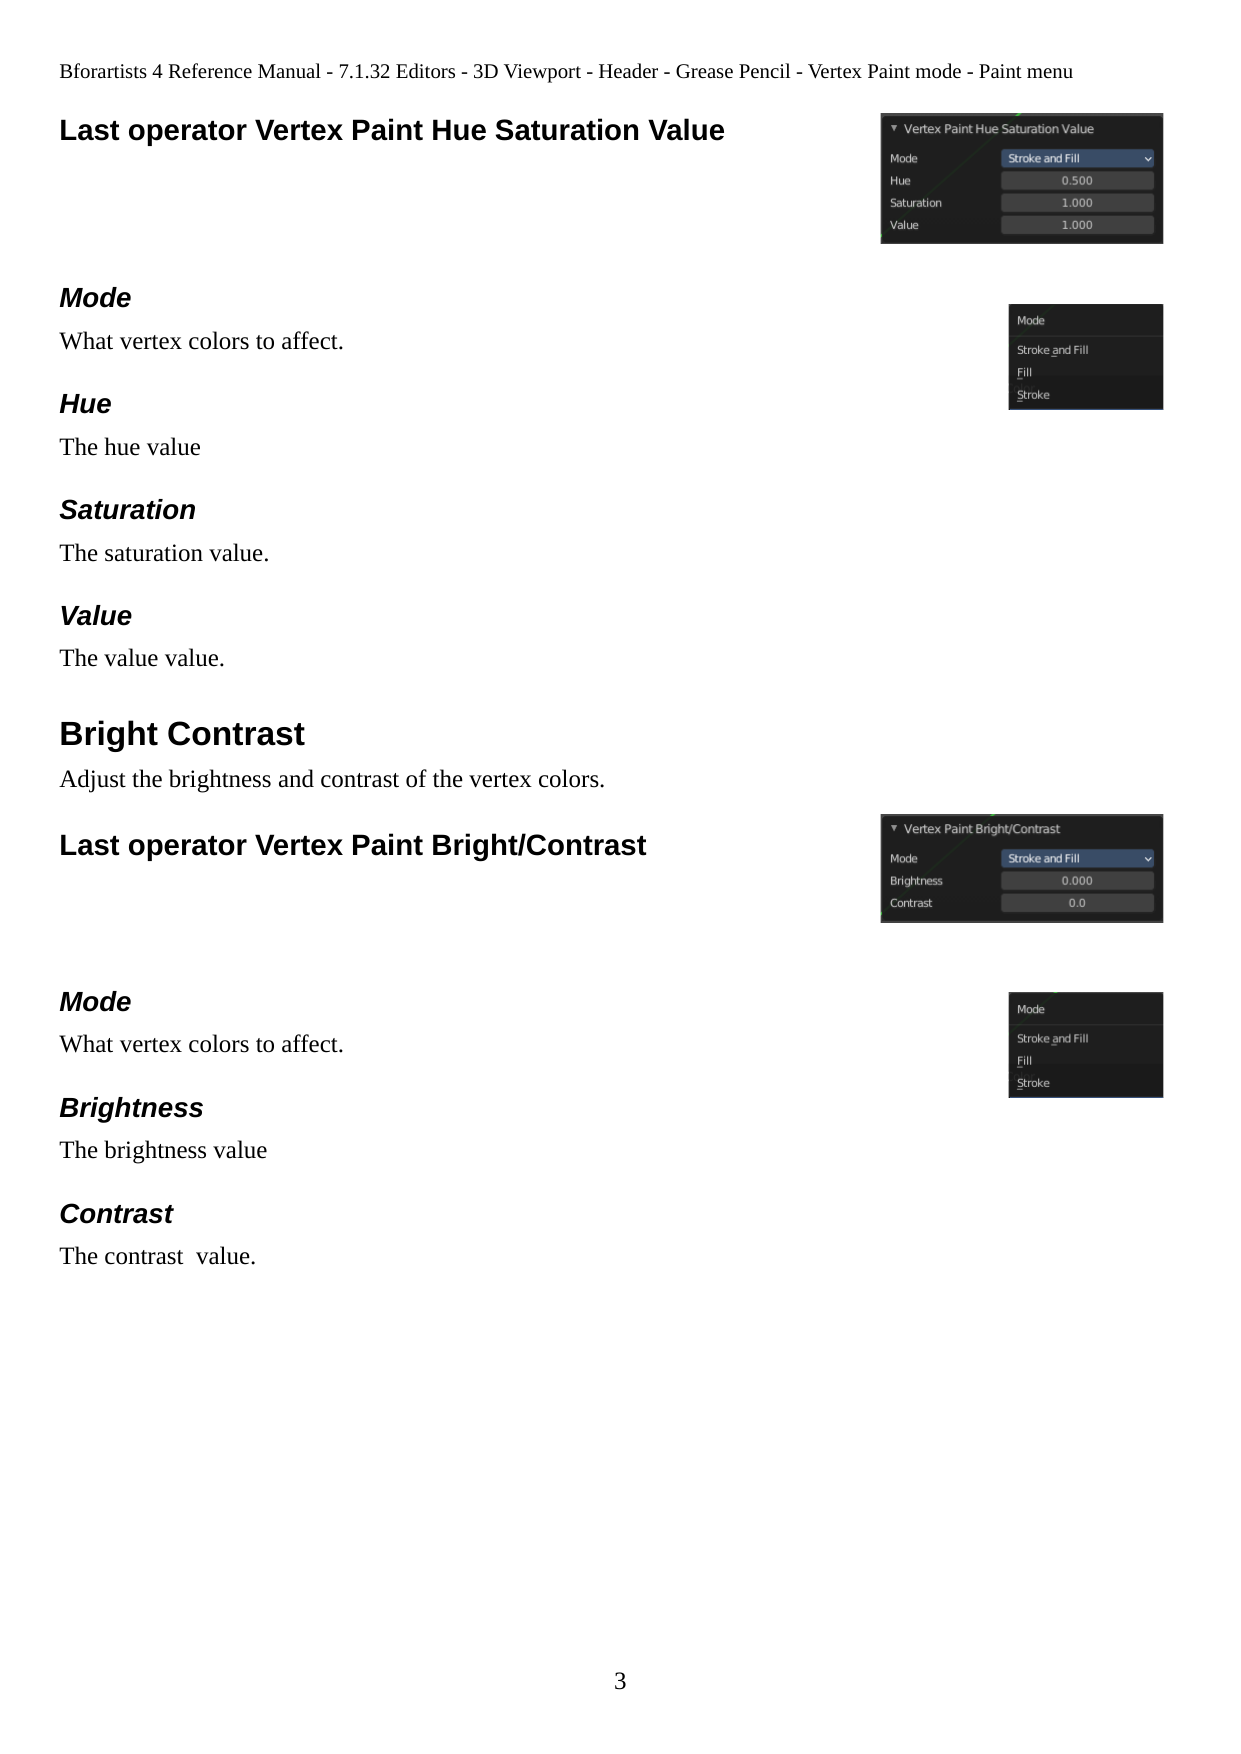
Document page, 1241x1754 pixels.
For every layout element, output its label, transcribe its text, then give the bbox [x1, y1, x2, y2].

text The saturation value. [59, 538, 1181, 566]
text The brightness value [59, 1135, 1181, 1164]
subtitle Last operator Vertex Paint Hue Saturation Value [59, 113, 880, 146]
text The hue value [59, 432, 1181, 460]
subtitle Mode [59, 281, 1181, 313]
subtitle Value [59, 599, 1181, 631]
subtitle Contrast [59, 1197, 1181, 1229]
subtitle Saturation [59, 493, 1181, 525]
picture [880, 814, 1164, 923]
picture [1008, 992, 1164, 1098]
text What vertex colors to affect. [59, 326, 1008, 354]
picture [880, 113, 1164, 244]
picture [1008, 304, 1164, 410]
text Adjust the brightness and contrast of the vertex colors. [59, 764, 1181, 793]
text What vertex colors to affect. [59, 1029, 1008, 1058]
subtitle Mode [59, 985, 1181, 1017]
text The contrast value. [59, 1241, 1181, 1270]
text The value value. [59, 643, 1181, 672]
subtitle Brightness [59, 1091, 1181, 1123]
subtitle Bright Contrast [59, 713, 1181, 752]
subtitle Hue [59, 387, 1181, 419]
subtitle Last operator Vertex Paint Bright/Contrast [59, 828, 880, 862]
